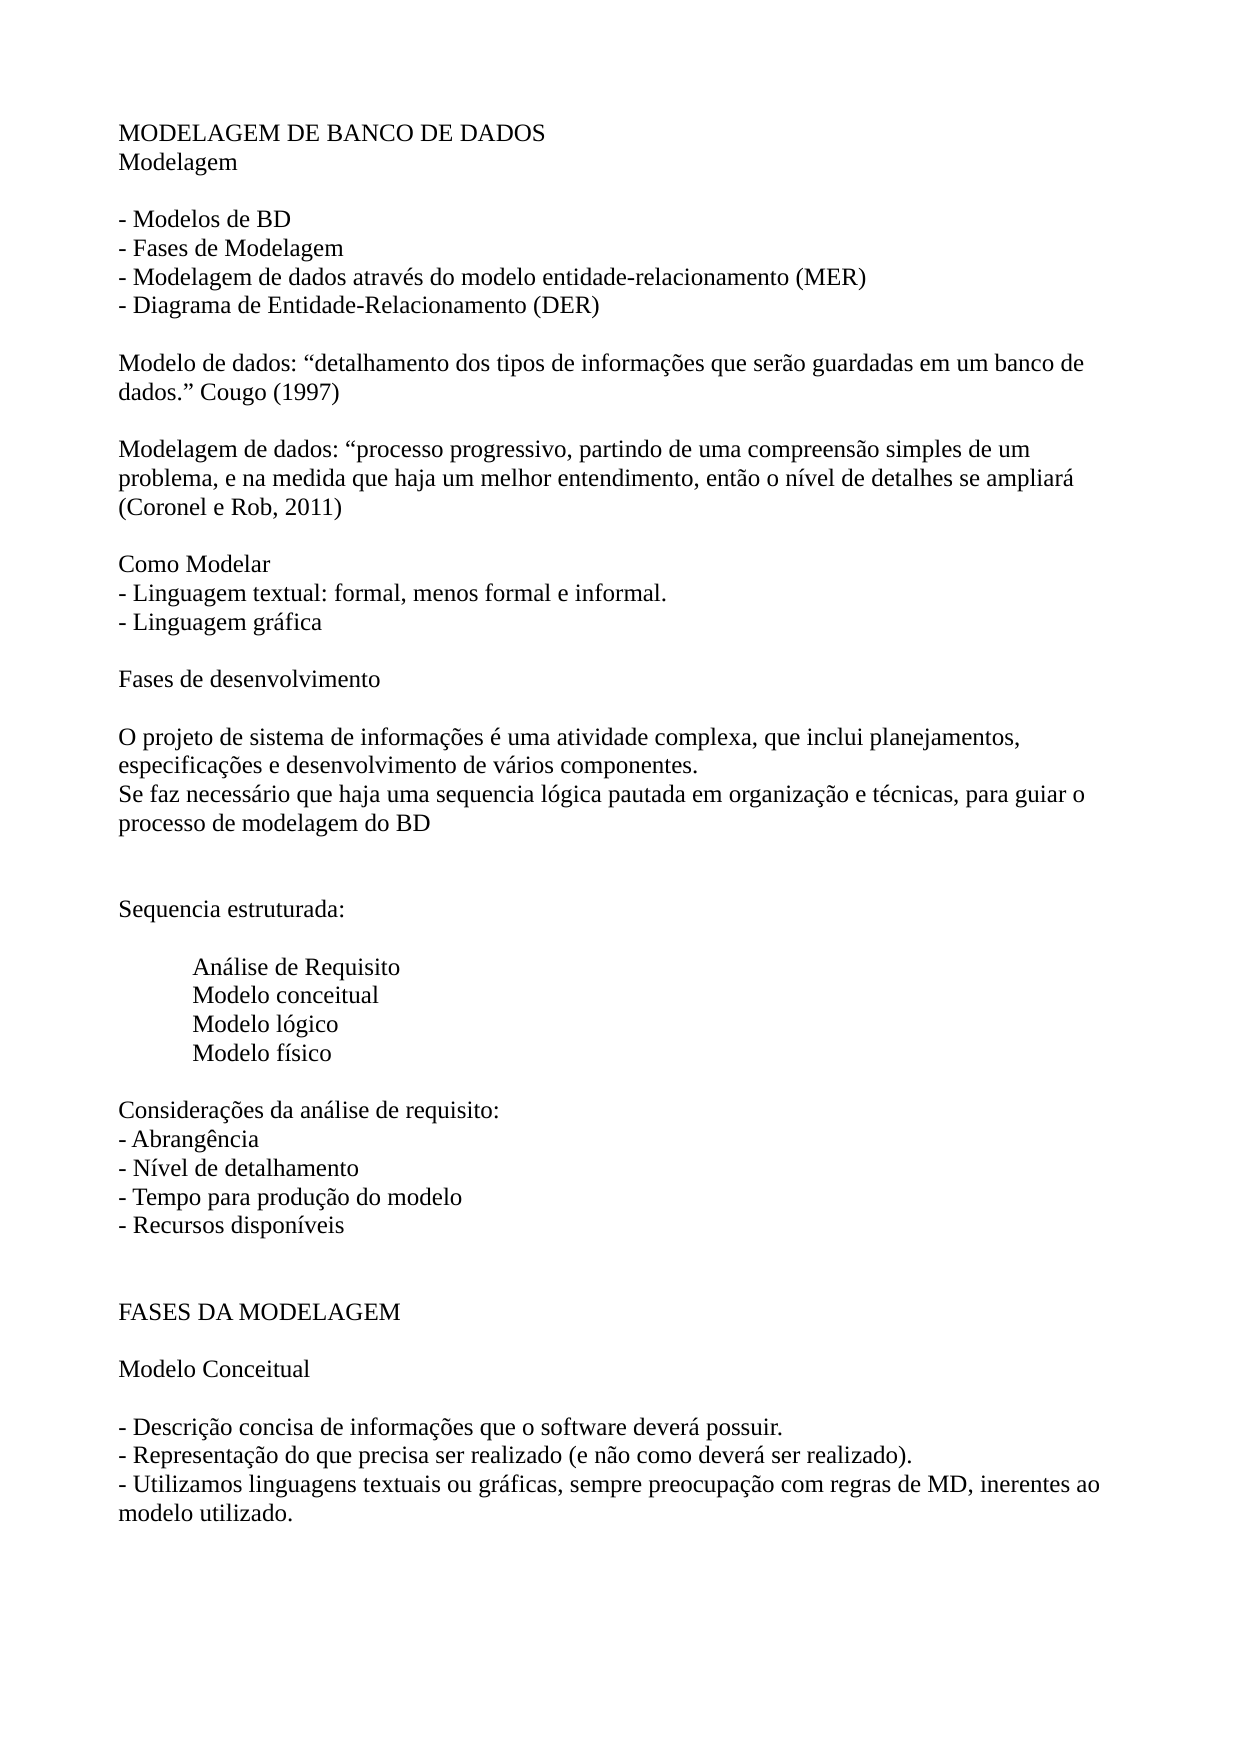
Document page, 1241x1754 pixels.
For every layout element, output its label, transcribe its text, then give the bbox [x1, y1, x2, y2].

text Modelagem de dados: “processo progressivo, partindo de uma compreensão simples de um problema, e na medida que haja um melhor entendimento, então o nível de detalhes se ampliará (Coronel e Rob, 2011) [118, 434, 1122, 521]
text Modelagem [118, 147, 1122, 176]
text Fases de desenvolvimento [118, 664, 1122, 693]
text Modelo conceitual [118, 981, 1122, 1009]
text O projeto de sistema de informações é uma atividade complexa, que inclui planejamentos, especificações e desenvolvimento de vários componentes. [118, 722, 1122, 779]
text - Tempo para produção do modelo [118, 1182, 1122, 1211]
text - Modelos de BD [118, 204, 1122, 233]
text Como Modelar [118, 549, 1122, 578]
text Modelo lógico [118, 1009, 1122, 1038]
text - Fases de Modelagem [118, 233, 1122, 262]
text Análise de Requisito [118, 952, 1122, 981]
text MODELAGEM DE BANCO DE DADOS [118, 118, 1122, 147]
text - Modelagem de dados através do modelo entidade-relacionamento (MER) [118, 262, 1122, 291]
text - Nível de detalhamento [118, 1153, 1122, 1182]
text Modelo Conceitual [118, 1354, 1122, 1383]
text Considerações da análise de requisito: [118, 1096, 1122, 1124]
text Modelo físico [118, 1038, 1122, 1067]
text - Linguagem gráfica [118, 607, 1122, 636]
text - Representação do que precisa ser realizado (e não como deverá ser realizado). [118, 1441, 1122, 1469]
text Modelo de dados: “detalhamento dos tipos de informações que serão guardadas em um banco de dados.” Cougo (1997) [118, 348, 1122, 406]
text Se faz necessário que haja uma sequencia lógica pautada em organização e técnicas, para guiar o processo de modelagem do BD [118, 779, 1122, 837]
text - Diagrama de Entidade-Relacionamento (DER) [118, 291, 1122, 319]
text FASES DA MODELAGEM [118, 1297, 1122, 1326]
text - Recursos disponíveis [118, 1211, 1122, 1239]
text - Linguagem textual: formal, menos formal e informal. [118, 578, 1122, 607]
text Sequencia estruturada: [118, 894, 1122, 923]
text - Utilizamos linguagens textuais ou gráficas, sempre preocupação com regras de MD, inerentes ao modelo utilizado. [118, 1469, 1122, 1527]
text - Abrangência [118, 1124, 1122, 1153]
text - Descrição concisa de informações que o software deverá possuir. [118, 1412, 1122, 1441]
